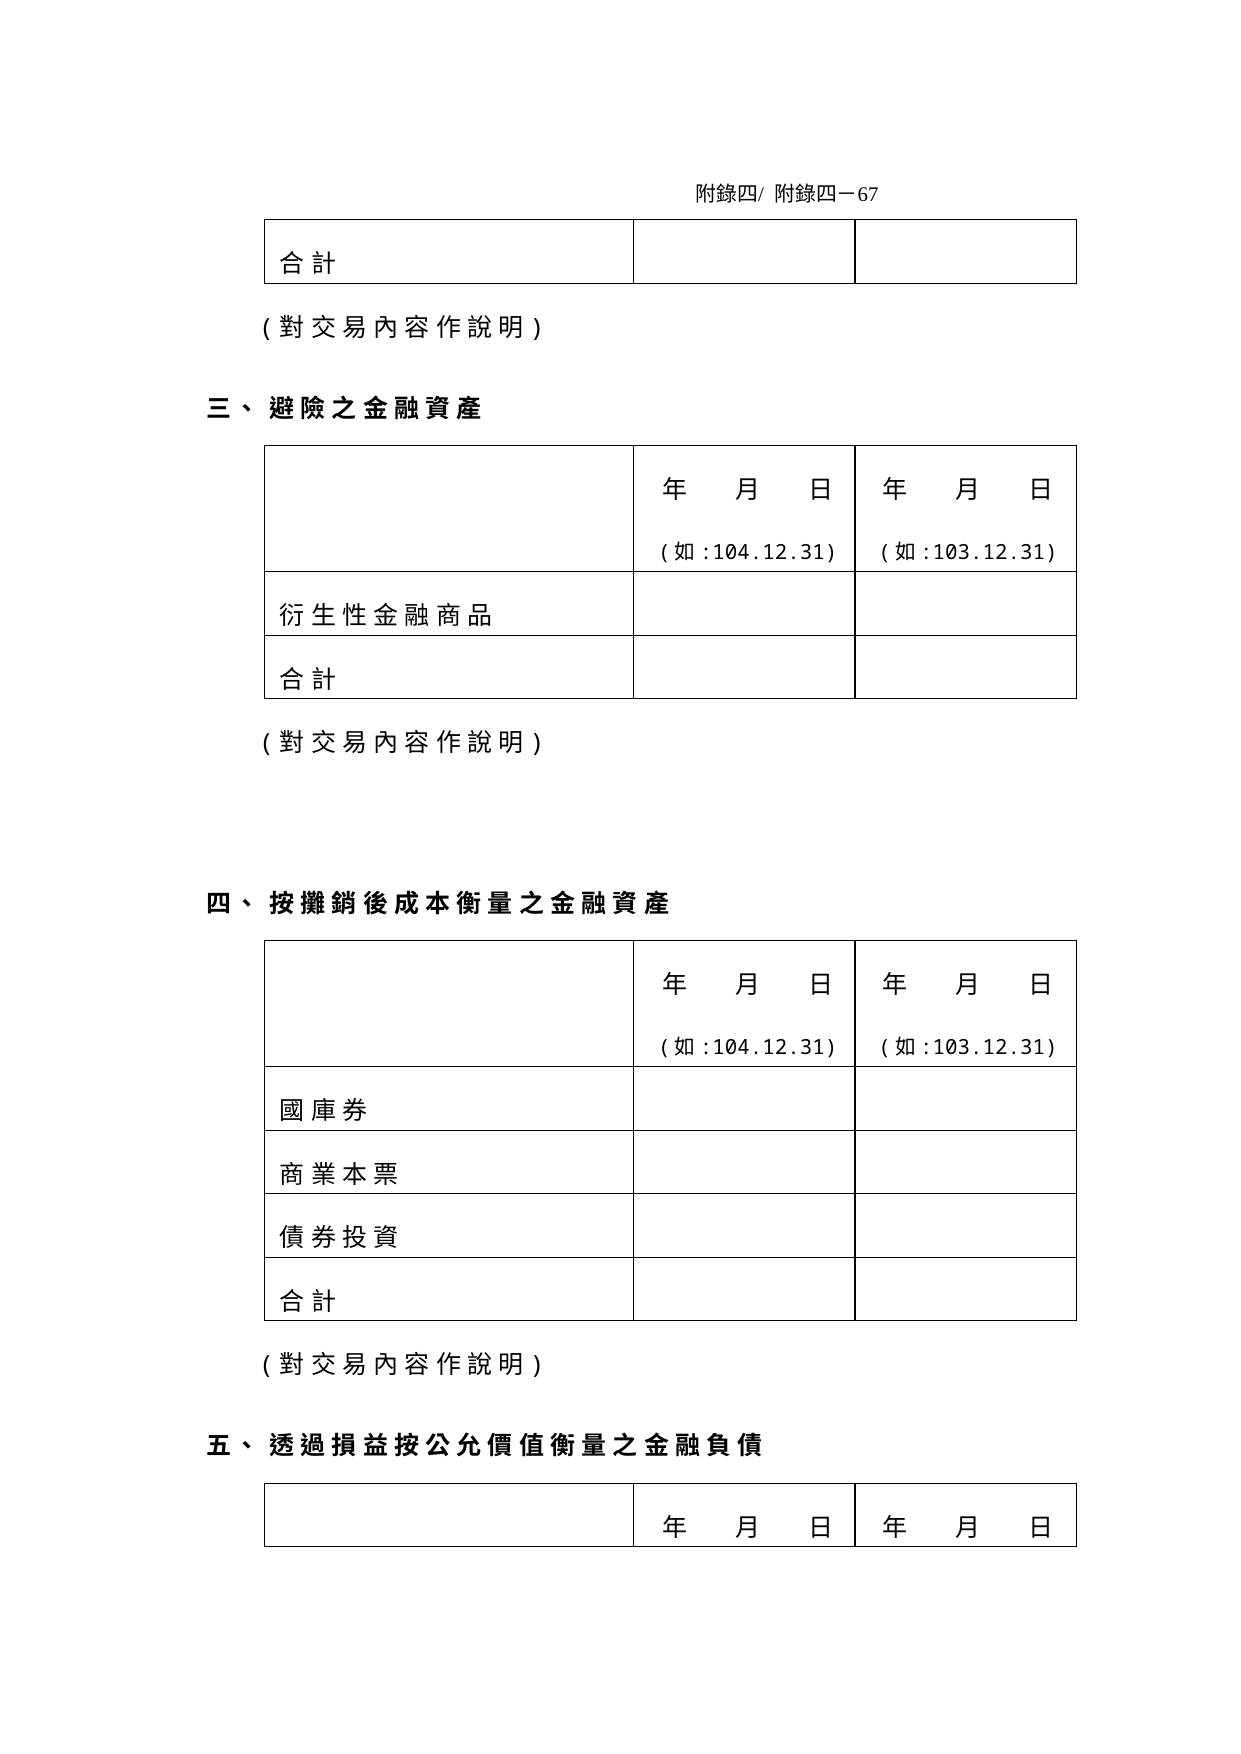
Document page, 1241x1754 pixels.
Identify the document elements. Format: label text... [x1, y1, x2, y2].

table_cell 合計 [265, 1258, 633, 1320]
table_cell 債券投資 [265, 1194, 633, 1257]
table_cell [856, 572, 1076, 635]
table_cell 商業本票 [265, 1131, 633, 1193]
table_cell 國庫券 [265, 1067, 633, 1130]
table_header 年 月 日 (如:104.12.31) [634, 446, 854, 571]
table_cell [856, 1194, 1076, 1257]
table_header 年 月 日 (如:103.12.31) [856, 446, 1076, 571]
table_cell [856, 220, 1076, 283]
table_header 年 月 日 (如:104.12.31) [634, 941, 854, 1066]
text (對交易內容作說明) [253, 699, 1120, 762]
table_cell [634, 572, 854, 635]
table_cell [634, 1258, 854, 1320]
table_header [265, 1484, 633, 1546]
table_cell [856, 1258, 1076, 1320]
subtitle 五、透過損益按公允價值衡量之金融負債 [195, 1402, 1120, 1464]
text (對交易內容作說明) [253, 1321, 1120, 1384]
subtitle 四、按攤銷後成本衡量之金融資產 [195, 859, 1120, 922]
table_cell [634, 1131, 854, 1193]
table_cell [634, 220, 854, 283]
table_header 年 月 日 (如:103.12.31) [856, 941, 1076, 1066]
subtitle 三、避險之金融資產 [195, 364, 1120, 427]
table_cell 合計 [265, 220, 633, 283]
table_header 年 月 日 [856, 1484, 1076, 1546]
table_cell [856, 1067, 1076, 1130]
table_cell [634, 1067, 854, 1130]
table_cell 合計 [265, 636, 633, 698]
text (對交易內容作說明) [253, 284, 1120, 346]
table_header [265, 941, 633, 1066]
table_cell [634, 636, 854, 698]
table_cell [856, 636, 1076, 698]
table_header [265, 446, 633, 571]
table_header 年 月 日 [634, 1484, 854, 1546]
table_cell [634, 1194, 854, 1257]
table_cell [856, 1131, 1076, 1193]
table_cell 衍生性金融商品 [265, 572, 633, 635]
